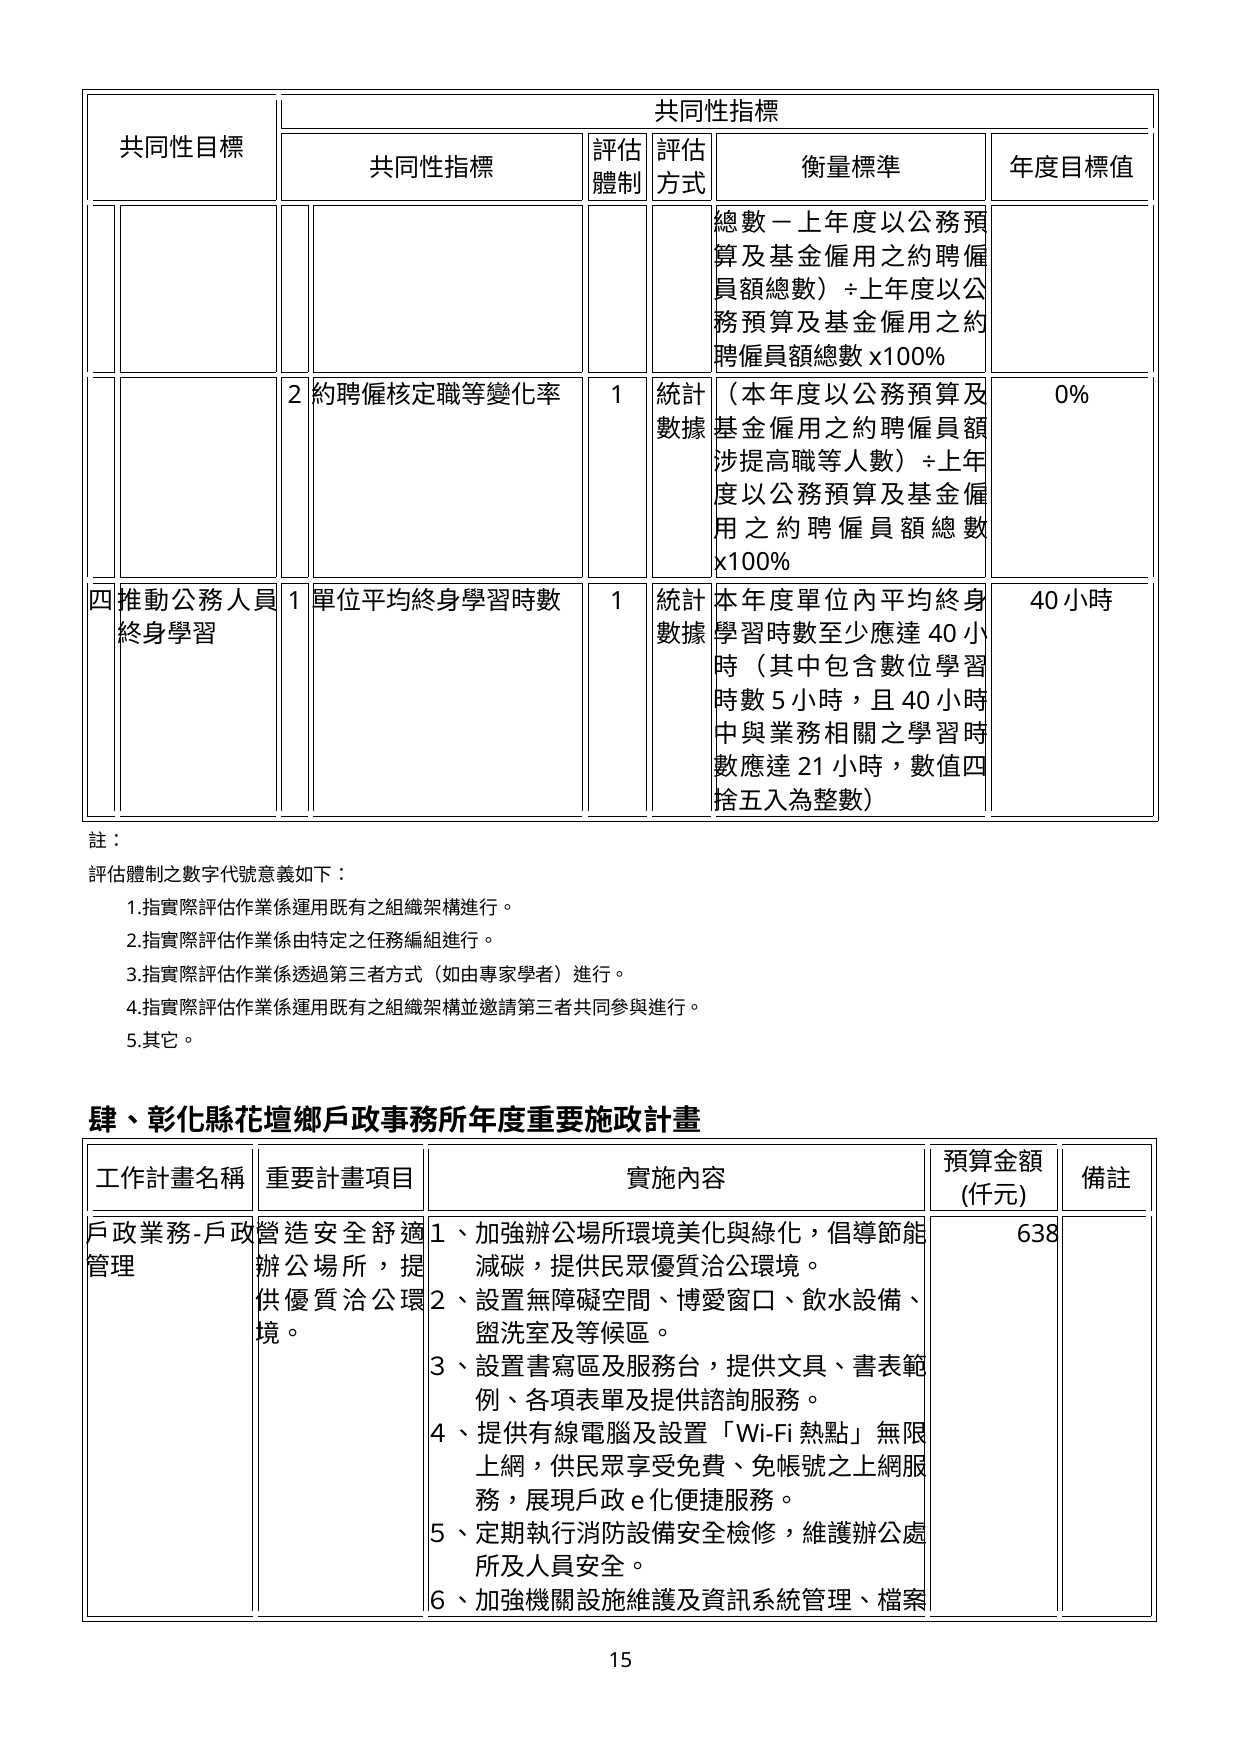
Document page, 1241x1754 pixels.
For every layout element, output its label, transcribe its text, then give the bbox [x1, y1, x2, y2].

table_cell 四 [85, 577, 117, 816]
text 註： [89, 822, 1152, 854]
table_cell 推動公務人員終身學習 [117, 577, 278, 816]
table_cell 總數－上年度以公務預算及基金僱用之約聘僱員額總數）÷上年度以公務預算及基金僱用之約聘僱員額總數x100% [714, 200, 988, 372]
text 3.指實際評估作業係透過第三者方式（如由專家學者）進行。 [89, 954, 1152, 988]
table_cell 衡量標準 [714, 129, 988, 199]
table_header 預算金額(仟元) [927, 1139, 1059, 1210]
text 1.指實際評估作業係運用既有之組織架構進行。 [89, 888, 1152, 921]
table_cell 共同性指標 [279, 128, 585, 199]
text 評估體制之數字代號意義如下： [89, 854, 1152, 888]
table_cell [85, 200, 117, 372]
table_cell 戶政業務-戶政管理 [85, 1210, 255, 1616]
text 5.其它。 [89, 1021, 1152, 1054]
table_header 實施內容 [425, 1139, 927, 1210]
table_cell 評估 方式 [649, 129, 714, 199]
table_cell 0% [988, 372, 1156, 577]
table_cell 1 [585, 372, 649, 577]
table_cell [649, 200, 714, 372]
table_cell 2 [279, 372, 311, 577]
table_cell 營造安全舒適辦公場所，提供優質洽公環境。 [255, 1210, 425, 1616]
table_cell 638 [927, 1210, 1059, 1616]
table_header 共同性目標 [85, 90, 278, 199]
table_cell 1 [279, 577, 311, 816]
table_header 工作計畫名稱 [85, 1139, 255, 1210]
text 2.指實際評估作業係由特定之任務編組進行。 [89, 921, 1152, 954]
table_cell （本年度以公務預算及基金僱用之約聘僱員額涉提高職等人數）÷上年度以公務預算及基金僱用之約聘僱員額總數x100% [714, 372, 988, 577]
table_cell 單位平均終身學習時數 [311, 577, 585, 816]
table_header 備註 [1060, 1139, 1154, 1210]
table_cell 年度目標值 [988, 128, 1156, 199]
text 4.指實際評估作業係運用既有之組織架構並邀請第三者共同參與進行。 [89, 988, 1152, 1021]
table_cell 評估 體制 [585, 129, 649, 199]
table_cell [311, 200, 585, 372]
table_cell 約聘僱核定職等變化率 [311, 372, 585, 577]
table_cell [85, 372, 117, 577]
table_cell 統計數據 [649, 372, 714, 577]
table_cell [585, 200, 649, 372]
table_cell 本年度單位內平均終身學習時數至少應達40小時（其中包含數位學習時數5小時，且40小時中與業務相關之學習時數應達21小時，數值四捨五入為整數） [714, 577, 988, 816]
table_header 重要計畫項目 [255, 1139, 425, 1210]
table_cell [117, 200, 278, 372]
table_cell １、加強辦公場所環境美化與綠化，倡導節能減碳，提供民眾優質洽公環境。 ２、設置無障礙空間、博愛窗口、飲水設備、盥洗室及等候區。 ３、設置書寫區及服務台，提供文具、書表範例、各項表單及提供諮詢服務。 ４、提供有線電腦及設置「Wi-Fi熱點」無限上網，供民眾享受免費、免帳號之上網服務，展現戶政e化便捷服務。 ５、定期執行消防設備安全檢修，維護辦公處所及人員安全。 ６、加強機關設施維護及資訊系統管理、檔案 [425, 1210, 927, 1616]
table_cell [117, 372, 278, 577]
table_header 共同性指標 [279, 90, 1156, 127]
table_cell 40小時 [988, 577, 1156, 816]
table_cell [279, 200, 311, 372]
table_cell [121, 378, 276, 577]
text 肆、彰化縣花壇鄉戶政事務所年度重要施政計畫 [89, 1097, 1152, 1138]
table_cell 1 [585, 577, 649, 816]
table_cell [1060, 1210, 1154, 1616]
table_cell [988, 200, 1156, 372]
table_cell 統計數據 [649, 577, 714, 816]
